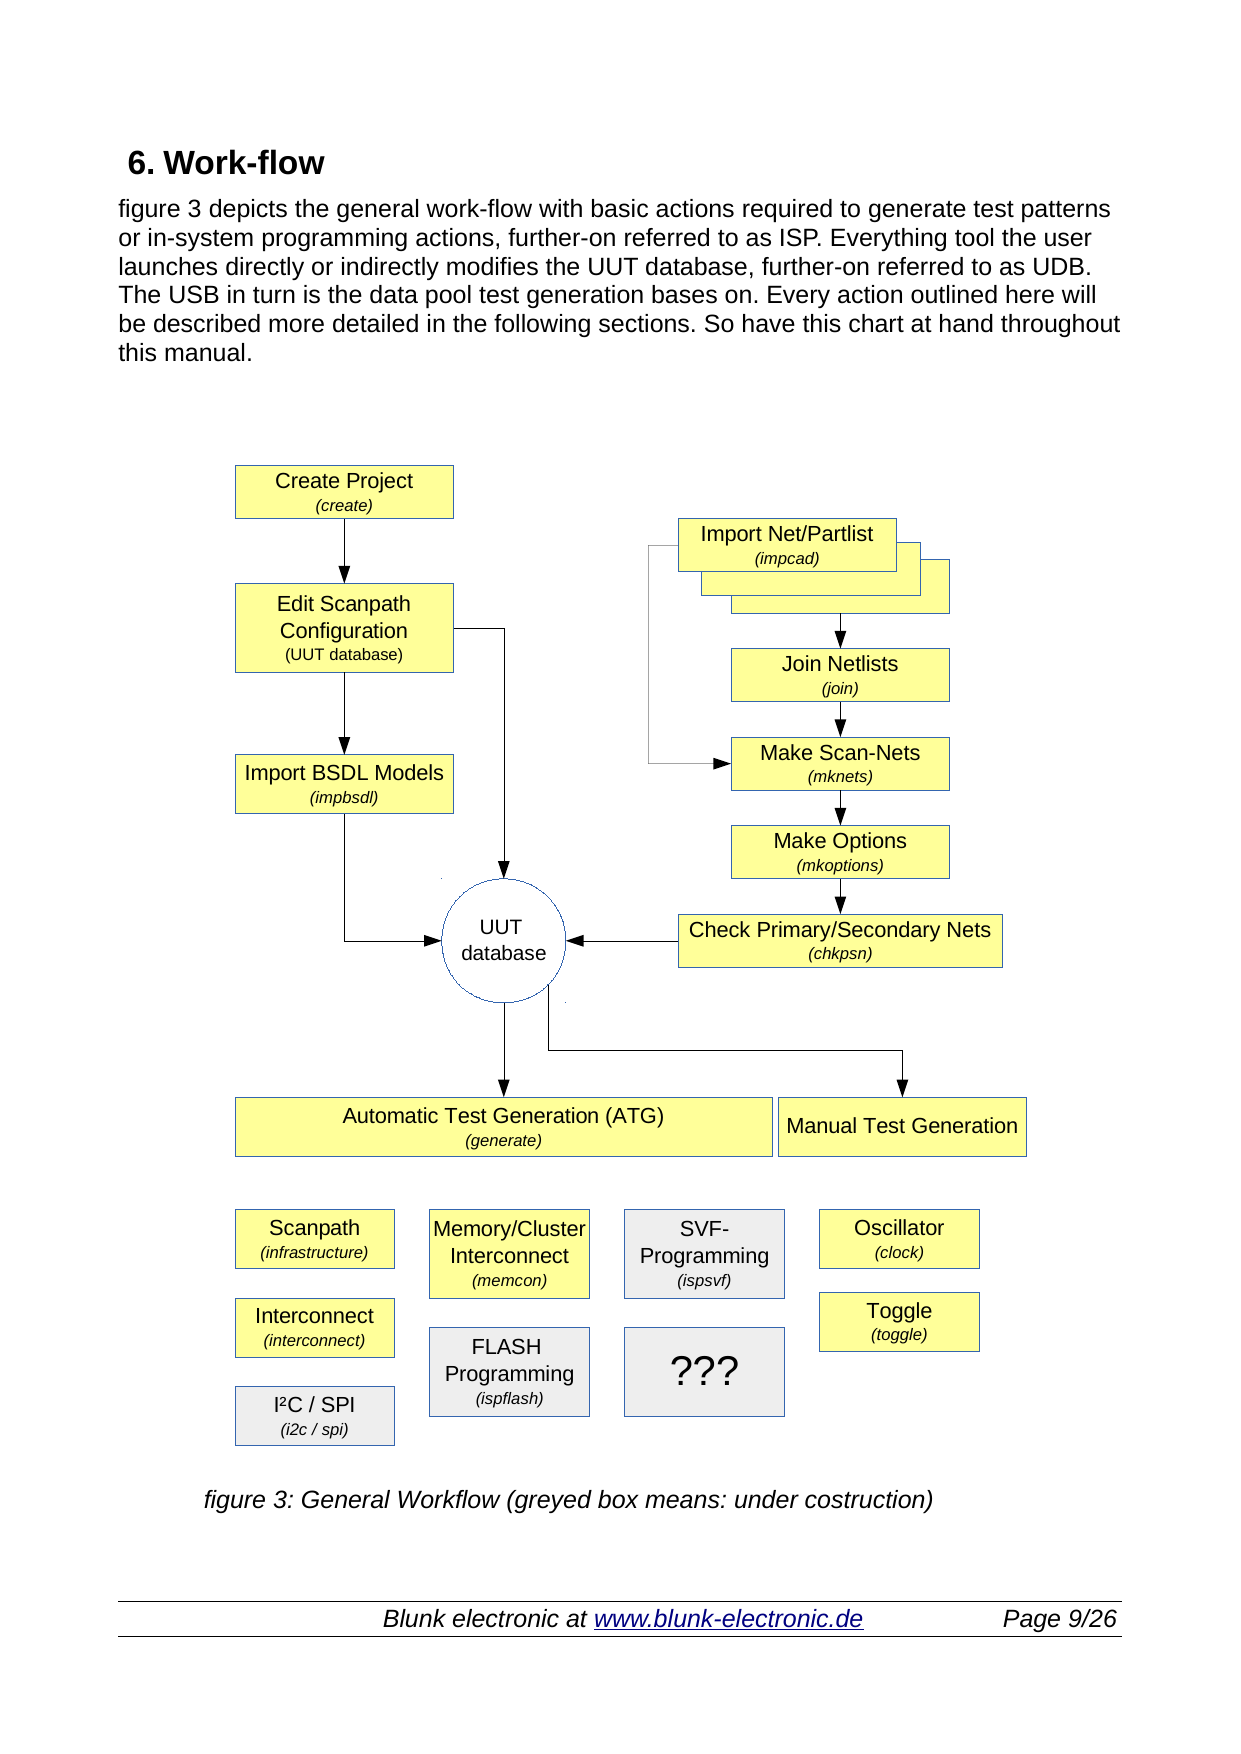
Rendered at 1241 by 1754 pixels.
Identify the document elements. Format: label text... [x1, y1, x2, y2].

subtitle Work-flow [118, 143, 1122, 182]
text figure 3: General Workflow (greyed box means: under costruction) [203, 434, 1037, 1514]
text figure 3 depicts the general work-flow with basic actions required to generate test patterns or in-system programming actions, further-on referred to as ISP. Everything tool the user launches directly or indirectly modifies the UUT database, further-on referred to as UDB. The USB in turn is the data pool test generation bases on. Every action outlined here will be described more detailed in the following sections. So have this chart at hand throughout this manual. [118, 194, 1122, 367]
